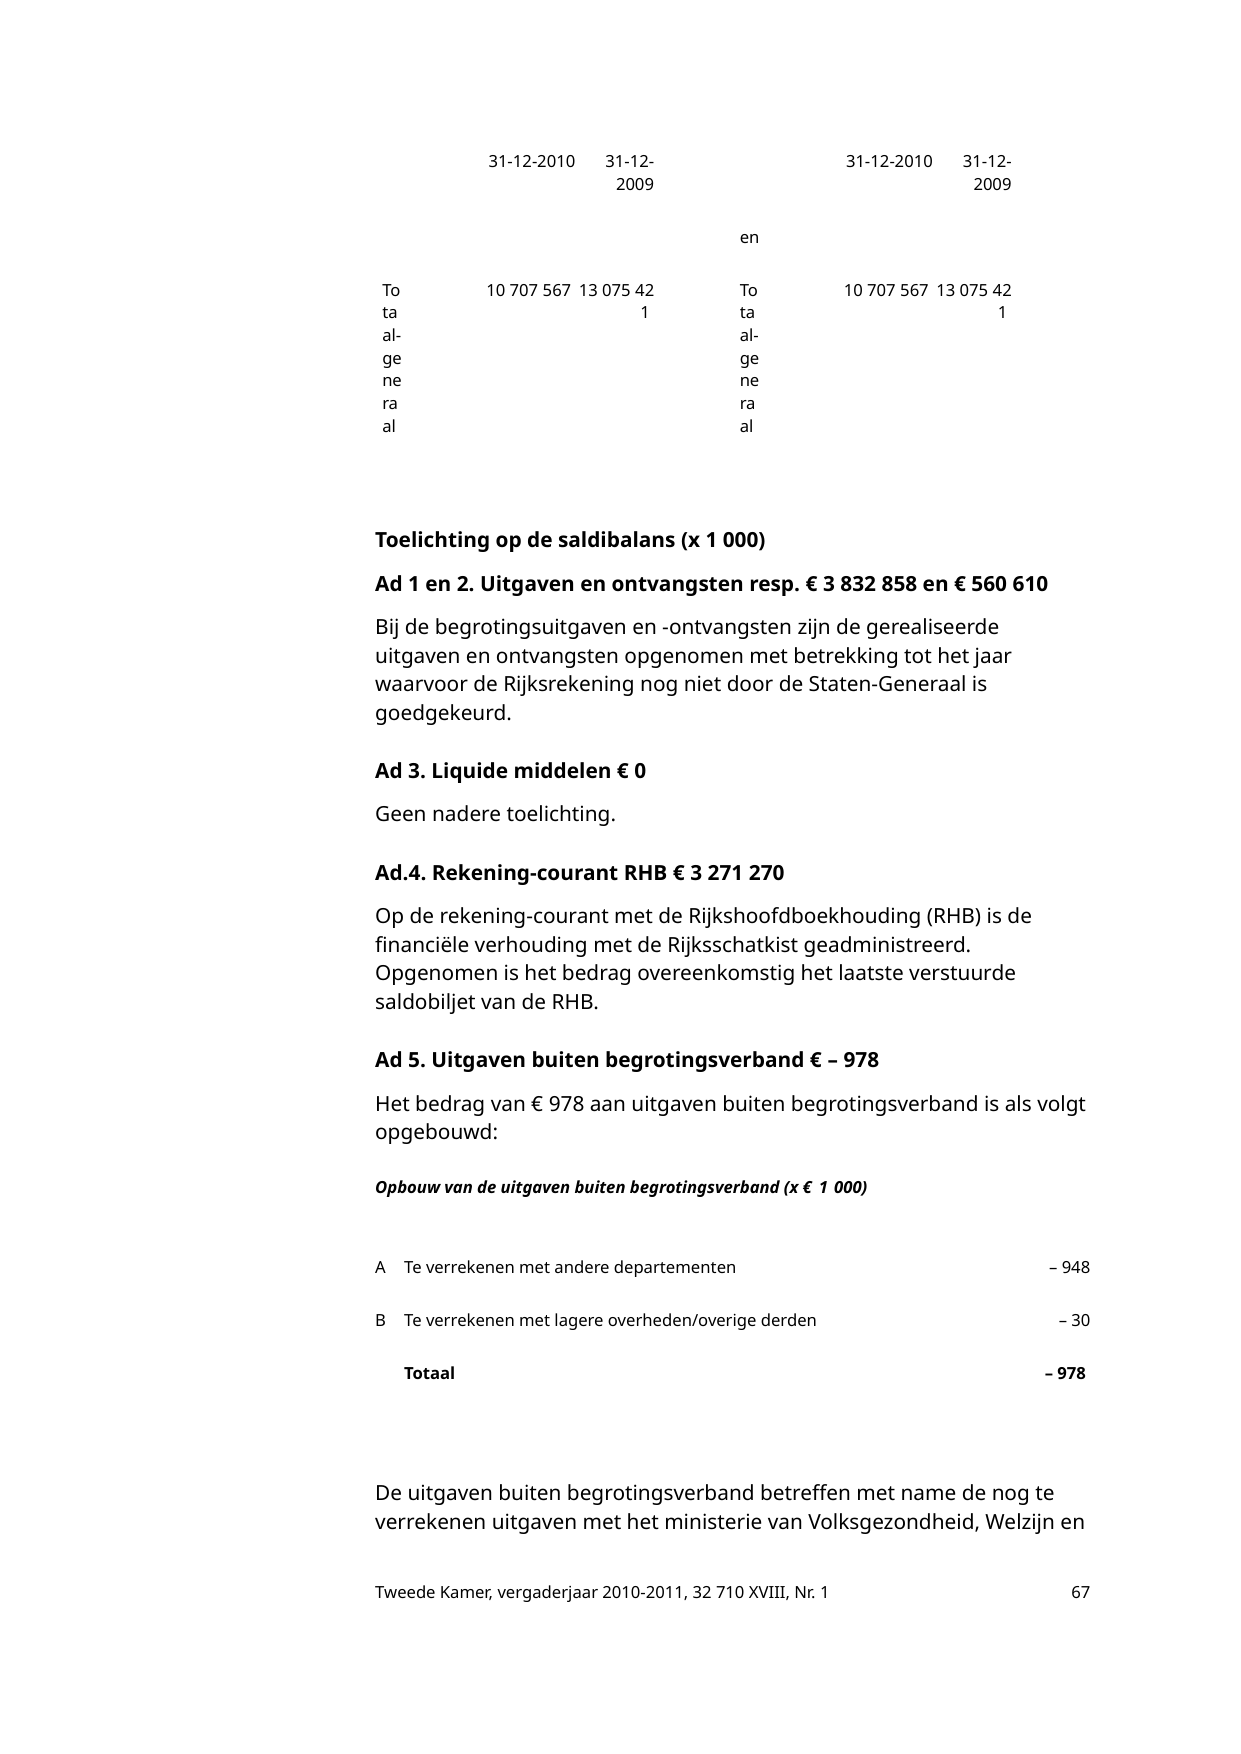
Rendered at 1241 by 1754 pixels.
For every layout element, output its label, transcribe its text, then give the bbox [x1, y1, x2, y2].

text Ad 1 en 2. Uitgaven en ontvangsten resp. € 3 832 858 en € 560 610 [375, 569, 1090, 597]
text Ad 3. Liquide middelen € 0 [375, 756, 1090, 784]
table_header [740, 150, 761, 225]
table_cell [375, 225, 382, 278]
table_cell 13 075 421 [933, 278, 1011, 467]
table_cell [382, 225, 403, 278]
table_cell [761, 225, 933, 278]
table_cell [654, 225, 732, 278]
table_header [375, 150, 382, 225]
table_cell Totaal-generaal [382, 278, 403, 467]
text Toelichting op de saldibalans (x 1 000) [375, 526, 1090, 554]
table_cell 10 707 567 [761, 278, 933, 467]
table_cell – 30 [996, 1309, 1090, 1362]
table_cell Totaal-generaal [740, 278, 761, 467]
table_header 31-12-2009 [575, 150, 654, 225]
table_header [654, 150, 732, 225]
table_header 31-12-2010 [761, 150, 933, 225]
table_header Te verrekenen met andere departementen [404, 1256, 996, 1309]
text Ad 5. Uitgaven buiten begrotingsverband € – 978 [375, 1045, 1090, 1074]
table_header A [375, 1256, 404, 1309]
text Bij de begrotingsuitgaven en -ontvangsten zijn de gerealiseerde uitgaven en ontvangsten opgenomen met betrekking tot het jaar waarvoor de Rijksrekening nog niet door de Staten-Generaal is goedgekeurd. [375, 612, 1090, 726]
table_cell en [740, 225, 761, 278]
table_cell 13 075 421 [575, 278, 654, 467]
table_cell Totaal [404, 1362, 996, 1420]
table_cell Te verrekenen met lagere overheden/overige derden [404, 1309, 996, 1362]
table_cell – 978 [996, 1362, 1090, 1420]
table_header 31-12-2009 [933, 150, 1011, 225]
table_header [382, 150, 403, 225]
table_cell [404, 225, 575, 278]
table_cell [375, 1362, 404, 1420]
table_cell [375, 278, 382, 467]
text Ad.4. Rekening-courant RHB € 3 271 270 [375, 858, 1090, 886]
text De uitgaven buiten begrotingsverband betreffen met name de nog te verrekenen uitgaven met het ministerie van Volksgezondheid, Welzijn en [375, 1478, 1090, 1535]
text Het bedrag van € 978 aan uitgaven buiten begrotingsverband is als volgt opgebouwd: [375, 1089, 1090, 1146]
table_cell 10 707 567 [404, 278, 575, 467]
table_header 31-12-2010 [404, 150, 575, 225]
table_cell [933, 225, 1011, 278]
table_cell [575, 225, 654, 278]
table_cell [654, 278, 732, 467]
table_header – 948 [996, 1256, 1090, 1309]
table_cell 13a. [733, 225, 739, 278]
text Opbouw van de uitgaven buiten begrotingsverband (x € 1 000) [375, 1176, 1090, 1198]
table_cell B [375, 1309, 404, 1362]
text Geen nadere toelichting. [375, 799, 1090, 828]
table_cell [733, 278, 739, 467]
table_header [733, 150, 739, 225]
text Op de rekening-courant met de Rijkshoofdboekhouding (RHB) is de financiële verhouding met de Rijksschatkist geadministreerd. Opgenomen is het bedrag overeenkomstig het laatste verstuurde saldobiljet van de RHB. [375, 901, 1090, 1015]
